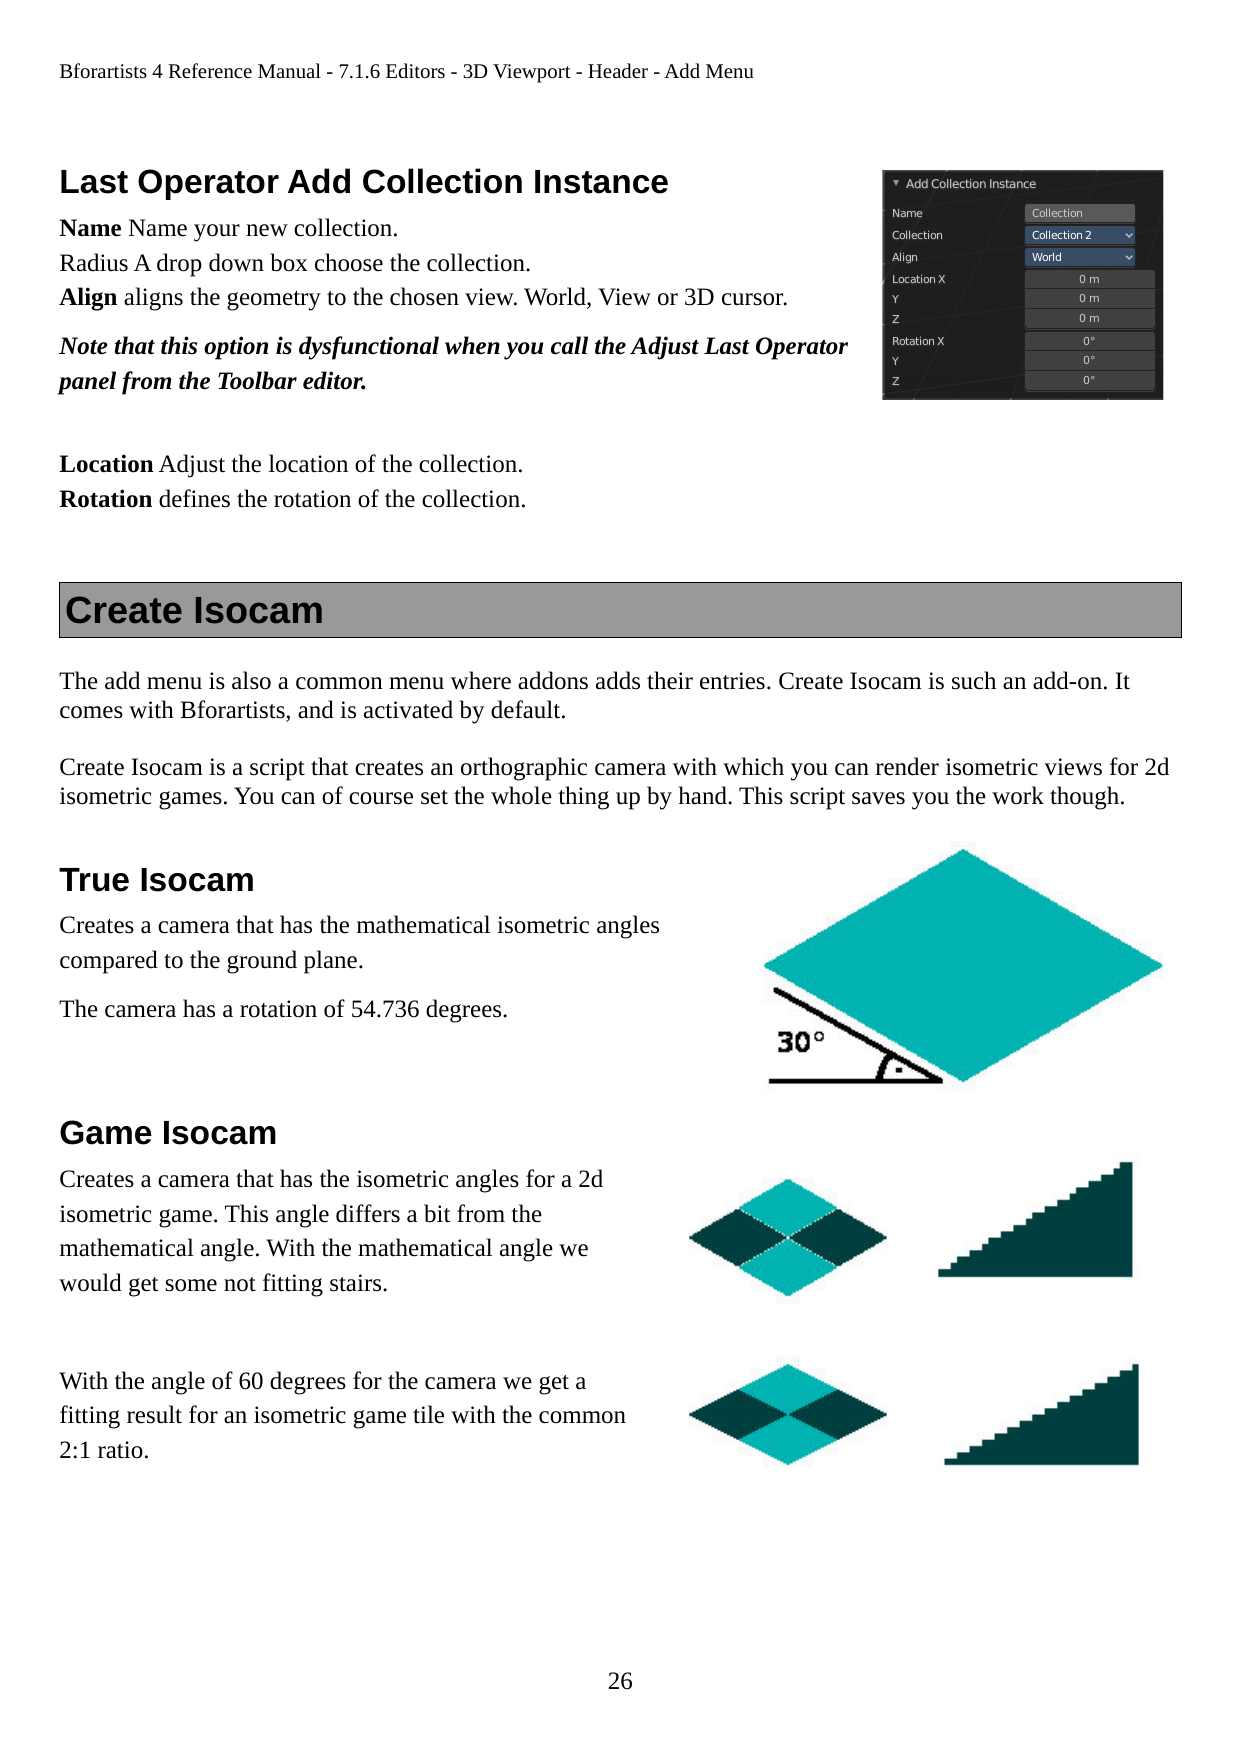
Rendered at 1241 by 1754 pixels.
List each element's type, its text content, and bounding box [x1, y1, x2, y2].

picture [882, 170, 1164, 400]
picture [663, 1153, 1164, 1304]
text With the angle of 60 degrees for the camera we get a fitting result for an isometric game tile with the common 2:1 ratio. [59, 1366, 663, 1463]
subtitle True Isocam [59, 859, 763, 898]
text Create Isocam is a script that creates an orthographic camera with which you can render isometric views for 2d isometric games. You can of course set the whole thing up by hand. This script saves you the work though. [59, 752, 1181, 810]
subtitle [1164, 859, 1181, 898]
text Location Adjust the location of the collection. Rotation defines the rotation of the collection. [59, 415, 1181, 513]
text The add menu is also a common menu where addons adds their entries. Create Isocam is such an add-on. It comes with Bforartists, and is activated by default. [59, 666, 1181, 723]
picture [663, 1356, 1164, 1481]
text The camera has a rotation of 54.736 degrees. [59, 994, 763, 1023]
text Creates a camera that has the mathematical isometric angles compared to the ground plane. [59, 911, 763, 974]
text Creates a camera that has the isometric angles for a 2d isometric game. This angle differs a bit from the mathematical angle. With the mathematical angle we would get some not fitting stairs. [59, 1164, 663, 1296]
subtitle Last Operator Add Collection Instance [59, 162, 1181, 201]
table_header Create Isocam [60, 583, 1181, 637]
picture [763, 841, 1164, 1098]
text Note that this option is dysfunctional when you call the Adjust Last Operator panel from the Toolbar editor. [59, 331, 882, 394]
subtitle Game Isocam [59, 1113, 1181, 1152]
text Name Name your new collection. Radius A drop down box choose the collection. Align aligns the geometry to the chosen view. World, View or 3D cursor. [59, 213, 882, 311]
